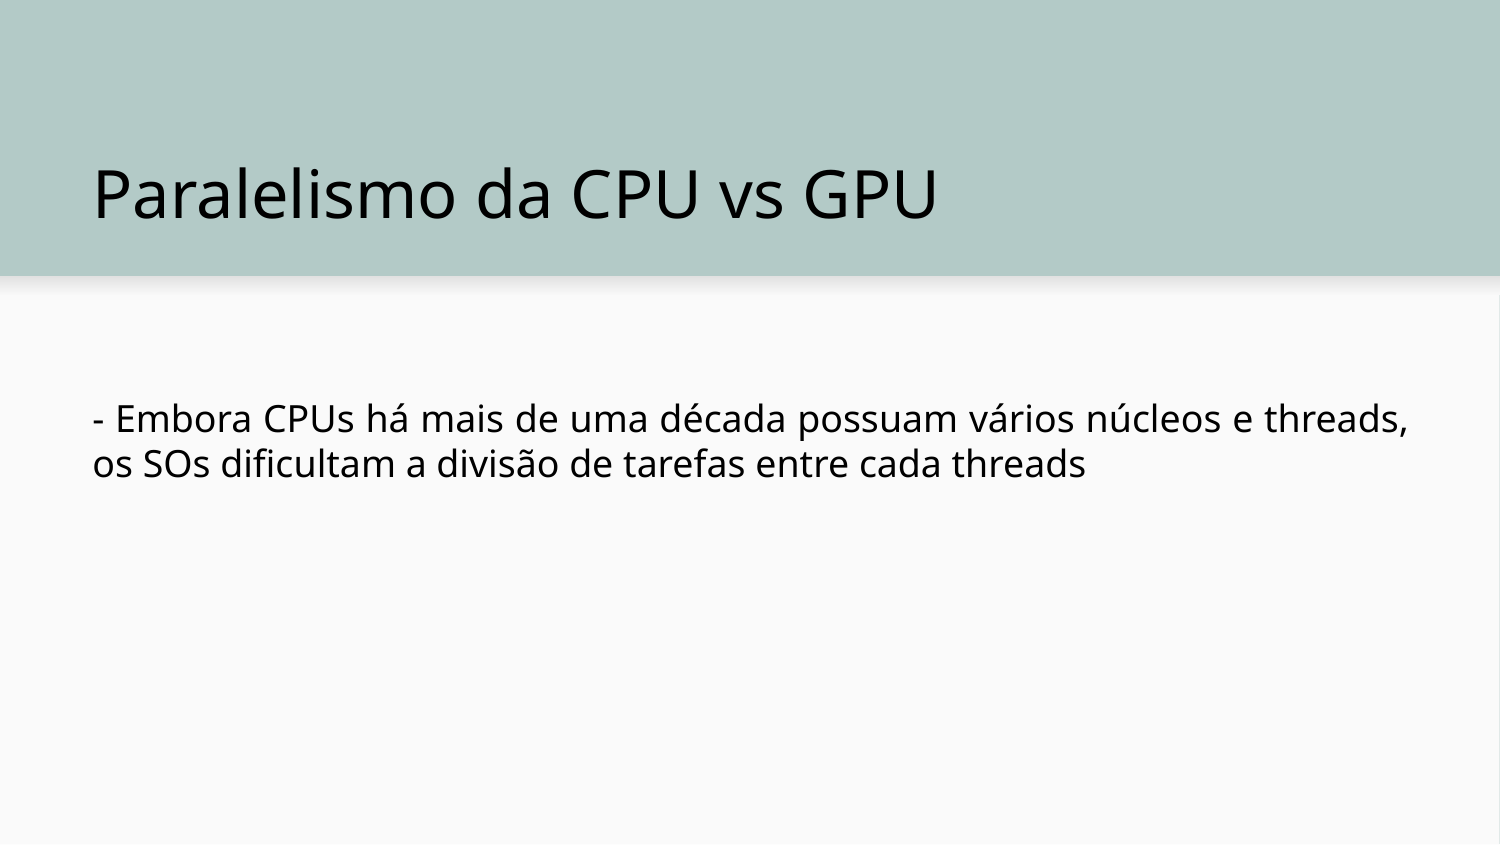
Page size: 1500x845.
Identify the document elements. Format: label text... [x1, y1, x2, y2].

list - Embora CPUs há mais de uma década possuam vários núcleos e threads, os SOs dificultam a divisão de tarefas entre cada threads [77, 380, 1426, 826]
title Paralelismo da CPU vs GPU [77, 121, 1427, 248]
